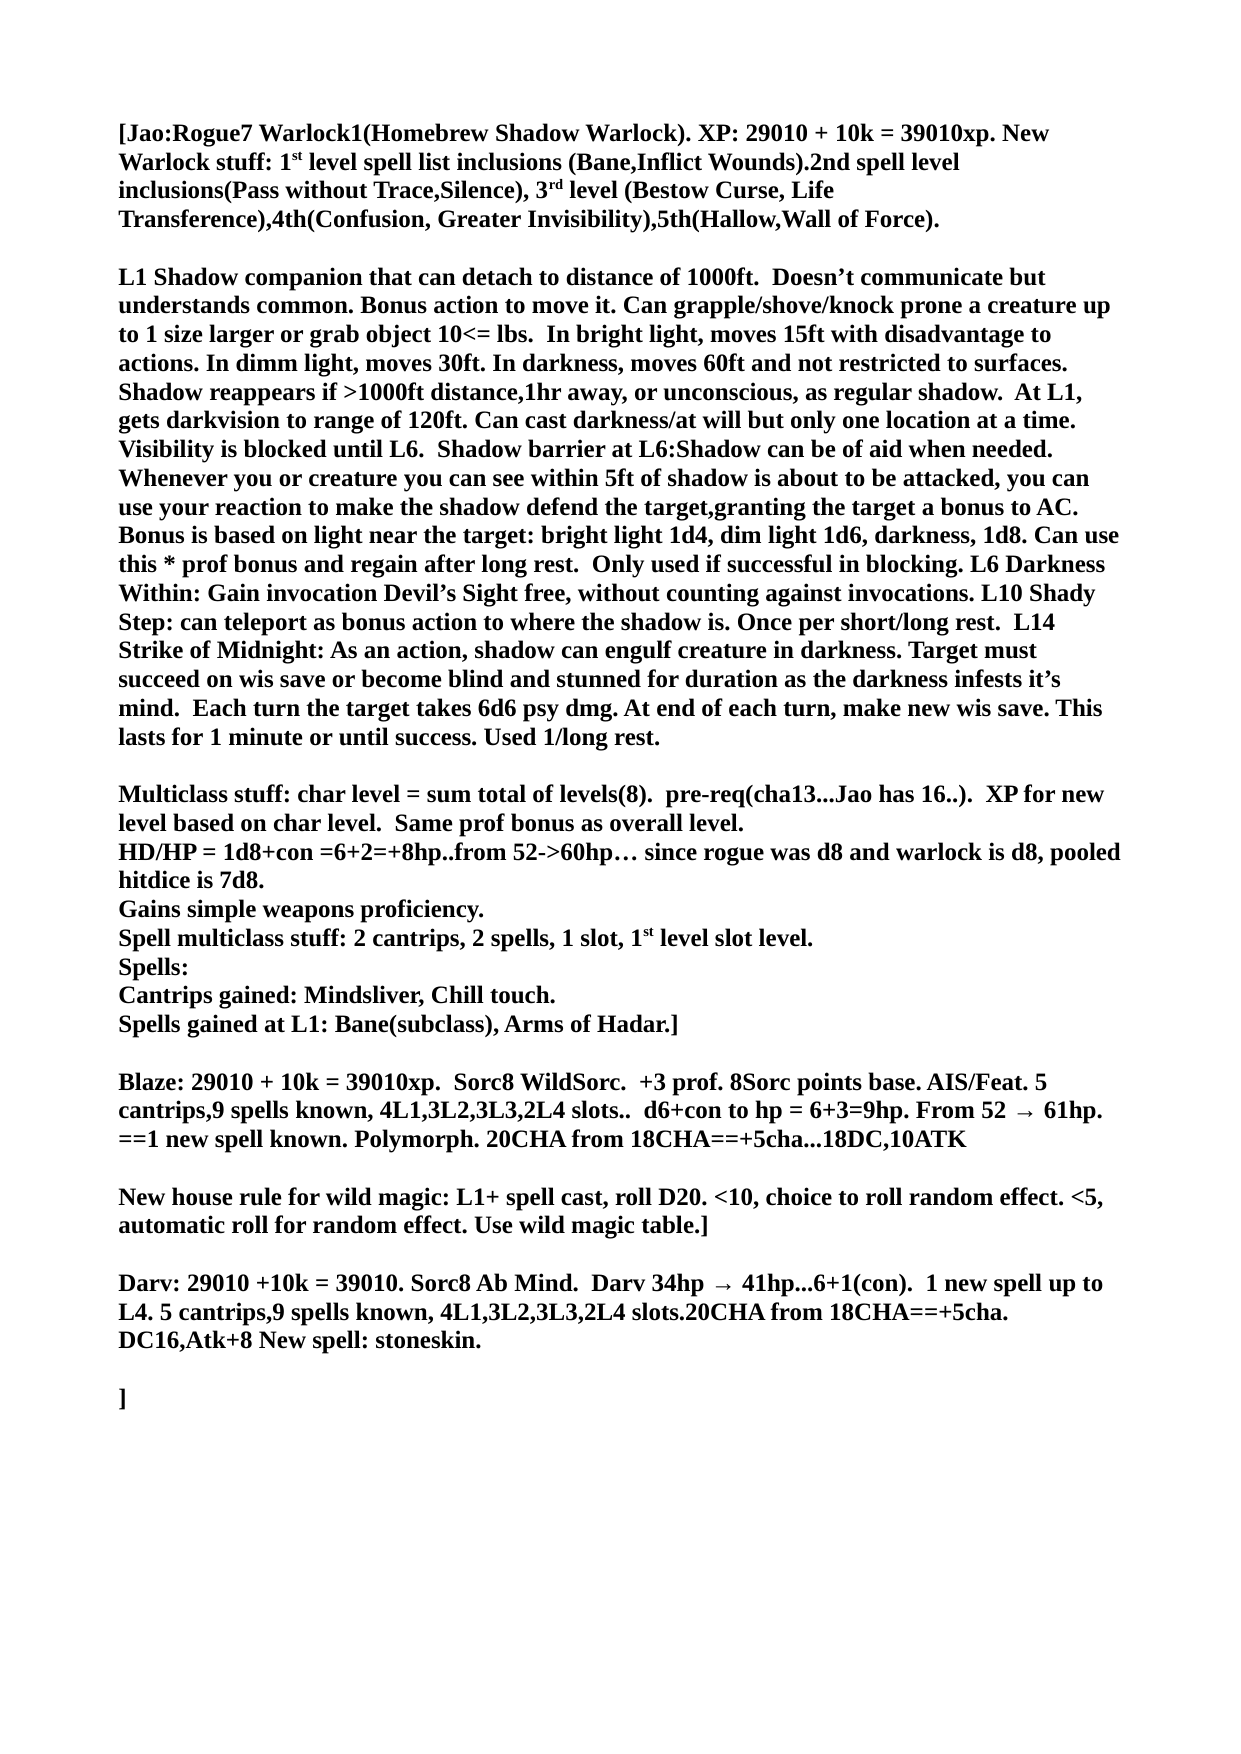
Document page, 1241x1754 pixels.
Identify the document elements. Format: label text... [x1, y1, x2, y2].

text Spells: [118, 952, 1122, 981]
text ==1 new spell known. Polymorph. 20CHA from 18CHA==+5cha...18DC,10ATK [118, 1124, 1122, 1153]
text Spell multiclass stuff: 2 cantrips, 2 spells, 1 slot, 1st level slot level. [118, 923, 1122, 952]
text Blaze: 29010 + 10k = 39010xp. Sorc8 WildSorc. +3 prof. 8Sorc points base. AIS/Feat. 5 cantrips,9 spells known, 4L1,3L2,3L3,2L4 slots.. d6+con to hp = 6+3=9hp. From 52 → 61hp. [118, 1067, 1122, 1124]
text ] [118, 1383, 1122, 1412]
text L1 Shadow companion that can detach to distance of 1000ft. Doesn’t communicate but understands common. Bonus action to move it. Can grapple/shove/knock prone a creature up to 1 size larger or grab object 10<= lbs. In bright light, moves 15ft with disadvantage to actions. In dimm light, moves 30ft. In darkness, moves 60ft and not restricted to surfaces. Shadow reappears if >1000ft distance,1hr away, or unconscious, as regular shadow. At L1, gets darkvision to range of 120ft. Can cast darkness/at will but only one location at a time. Visibility is blocked until L6. Shadow barrier at L6:Shadow can be of aid when needed. Whenever you or creature you can see within 5ft of shadow is about to be attacked, you can use your reaction to make the shadow defend the target,granting the target a bonus to AC. Bonus is based on light near the target: bright light 1d4, dim light 1d6, darkness, 1d8. Can use this * prof bonus and regain after long rest. Only used if successful in blocking. L6 Darkness Within: Gain invocation Devil’s Sight free, without counting against invocations. L10 Shady Step: can teleport as bonus action to where the shadow is. Once per short/long rest. L14 Strike of Midnight: As an action, shadow can engulf creature in darkness. Target must succeed on wis save or become blind and stunned for duration as the darkness infests it’s mind. Each turn the target takes 6d6 psy dmg. At end of each turn, make new wis save. This lasts for 1 minute or until success. Used 1/long rest. [118, 262, 1122, 751]
text HD/HP = 1d8+con =6+2=+8hp..from 52->60hp… since rogue was d8 and warlock is d8, pooled hitdice is 7d8. [118, 837, 1122, 894]
text Gains simple weapons proficiency. [118, 894, 1122, 923]
text Darv: 29010 +10k = 39010. Sorc8 Ab Mind. Darv 34hp → 41hp...6+1(con). 1 new spell up to L4. 5 cantrips,9 spells known, 4L1,3L2,3L3,2L4 slots.20CHA from 18CHA==+5cha. DC16,Atk+8 New spell: stoneskin. [118, 1268, 1122, 1354]
text [Jao:Rogue7 Warlock1(Homebrew Shadow Warlock). XP: 29010 + 10k = 39010xp. New Warlock stuff: 1st level spell list inclusions (Bane,Inflict Wounds).2nd spell level inclusions(Pass without Trace,Silence), 3rd level (Bestow Curse, Life Transference),4th(Confusion, Greater Invisibility),5th(Hallow,Wall of Force). [118, 118, 1122, 233]
text Multiclass stuff: char level = sum total of levels(8). pre-req(cha13...Jao has 16..). XP for new level based on char level. Same prof bonus as overall level. [118, 779, 1122, 837]
text Cantrips gained: Mindsliver, Chill touch. [118, 981, 1122, 1009]
text New house rule for wild magic: L1+ spell cast, roll D20. <10, choice to roll random effect. <5, automatic roll for random effect. Use wild magic table.] [118, 1182, 1122, 1239]
text Spells gained at L1: Bane(subclass), Arms of Hadar.] [118, 1009, 1122, 1038]
